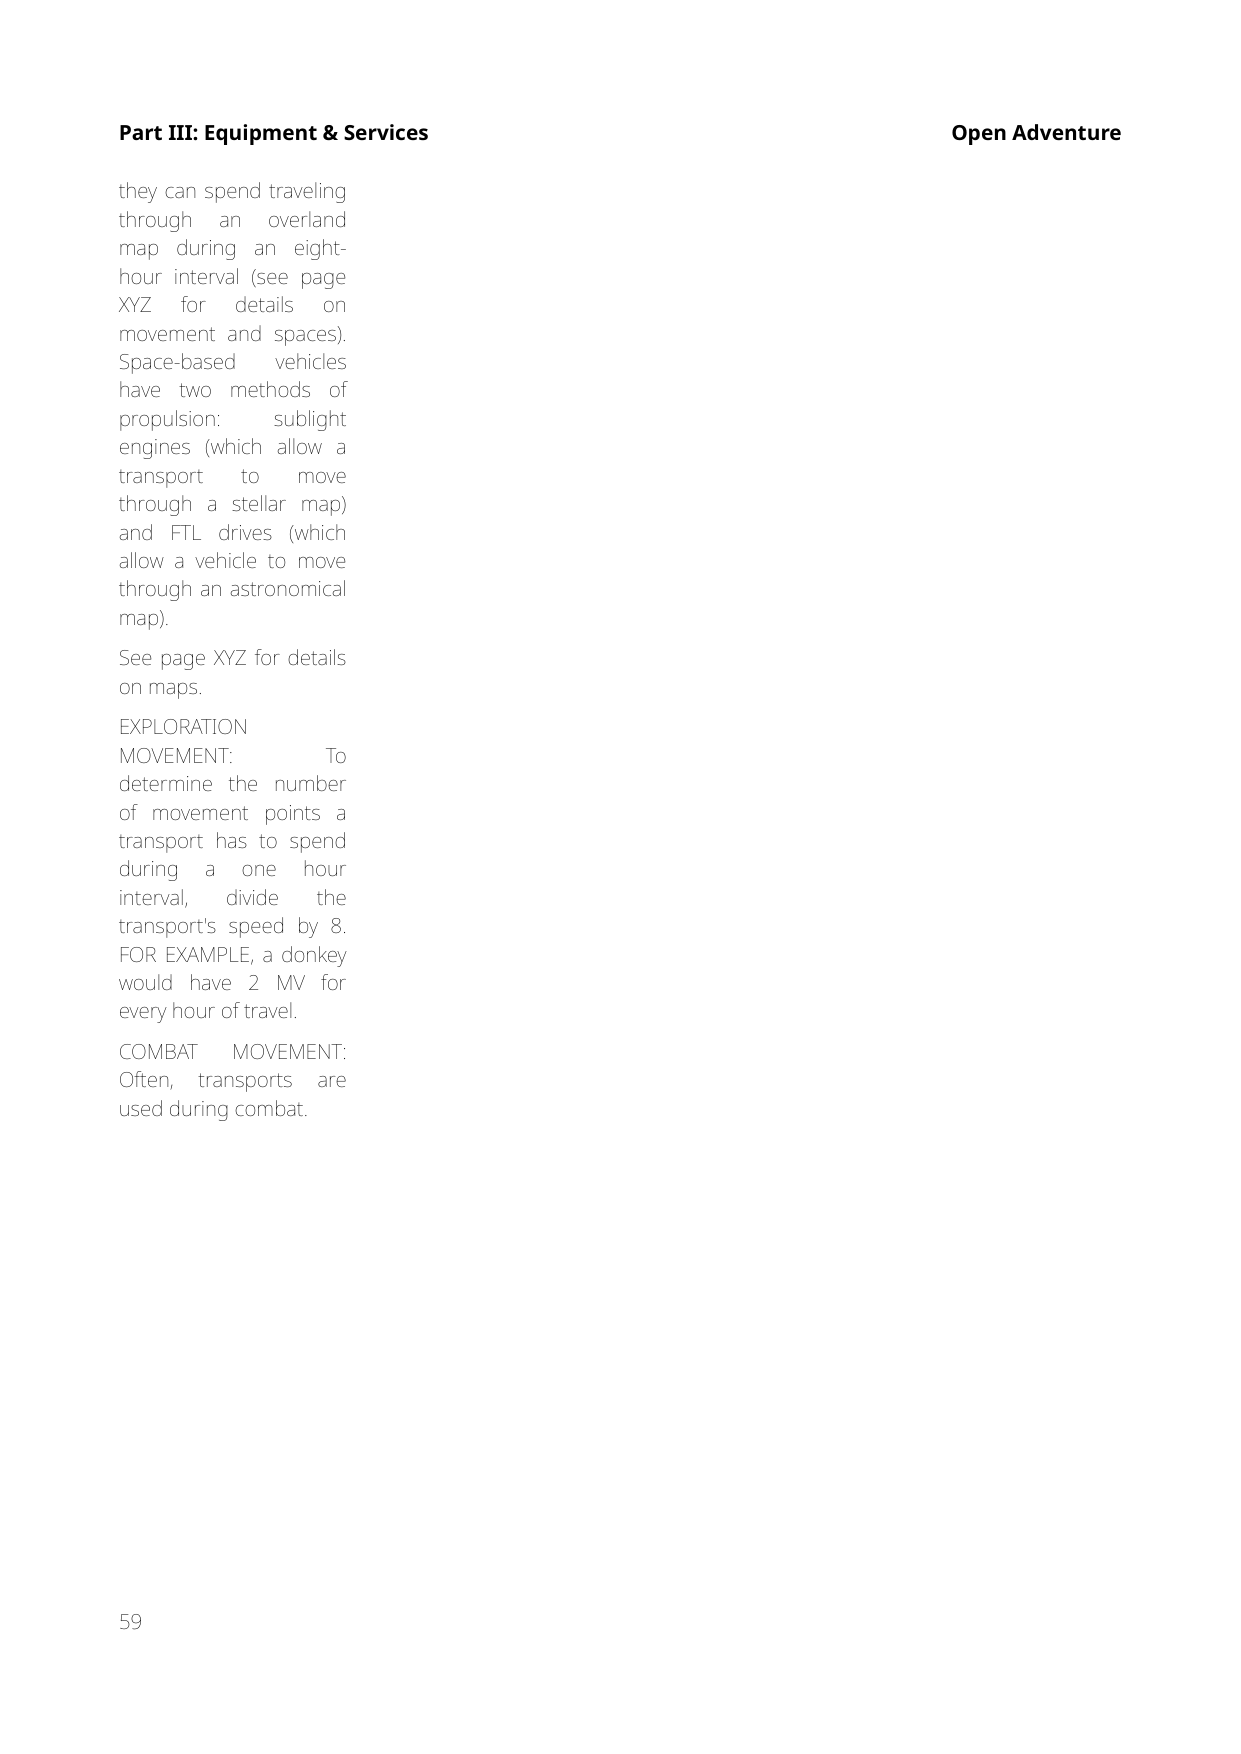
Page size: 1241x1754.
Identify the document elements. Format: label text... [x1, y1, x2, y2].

text COMBAT MOVEMENT: Often, transports are used during combat. [118, 1037, 347, 1122]
text See page XYZ for details on maps. [118, 643, 347, 700]
text they can spend traveling through an overland map during an eight-hour interval (see page XYZ for details on movement and spaces). Space-based vehicles have two methods of propulsion: sublight engines (which allow a transport to move through a stellar map) and FTL drives (which allow a vehicle to move through an astronomical map). [118, 176, 347, 631]
text EXPLORATION MOVEMENT: To determine the number of movement points a transport has to spend during a one hour interval, divide the transport's speed by 8. FOR EXAMPLE, a donkey would have 2 MV for every hour of travel. [118, 712, 347, 1025]
